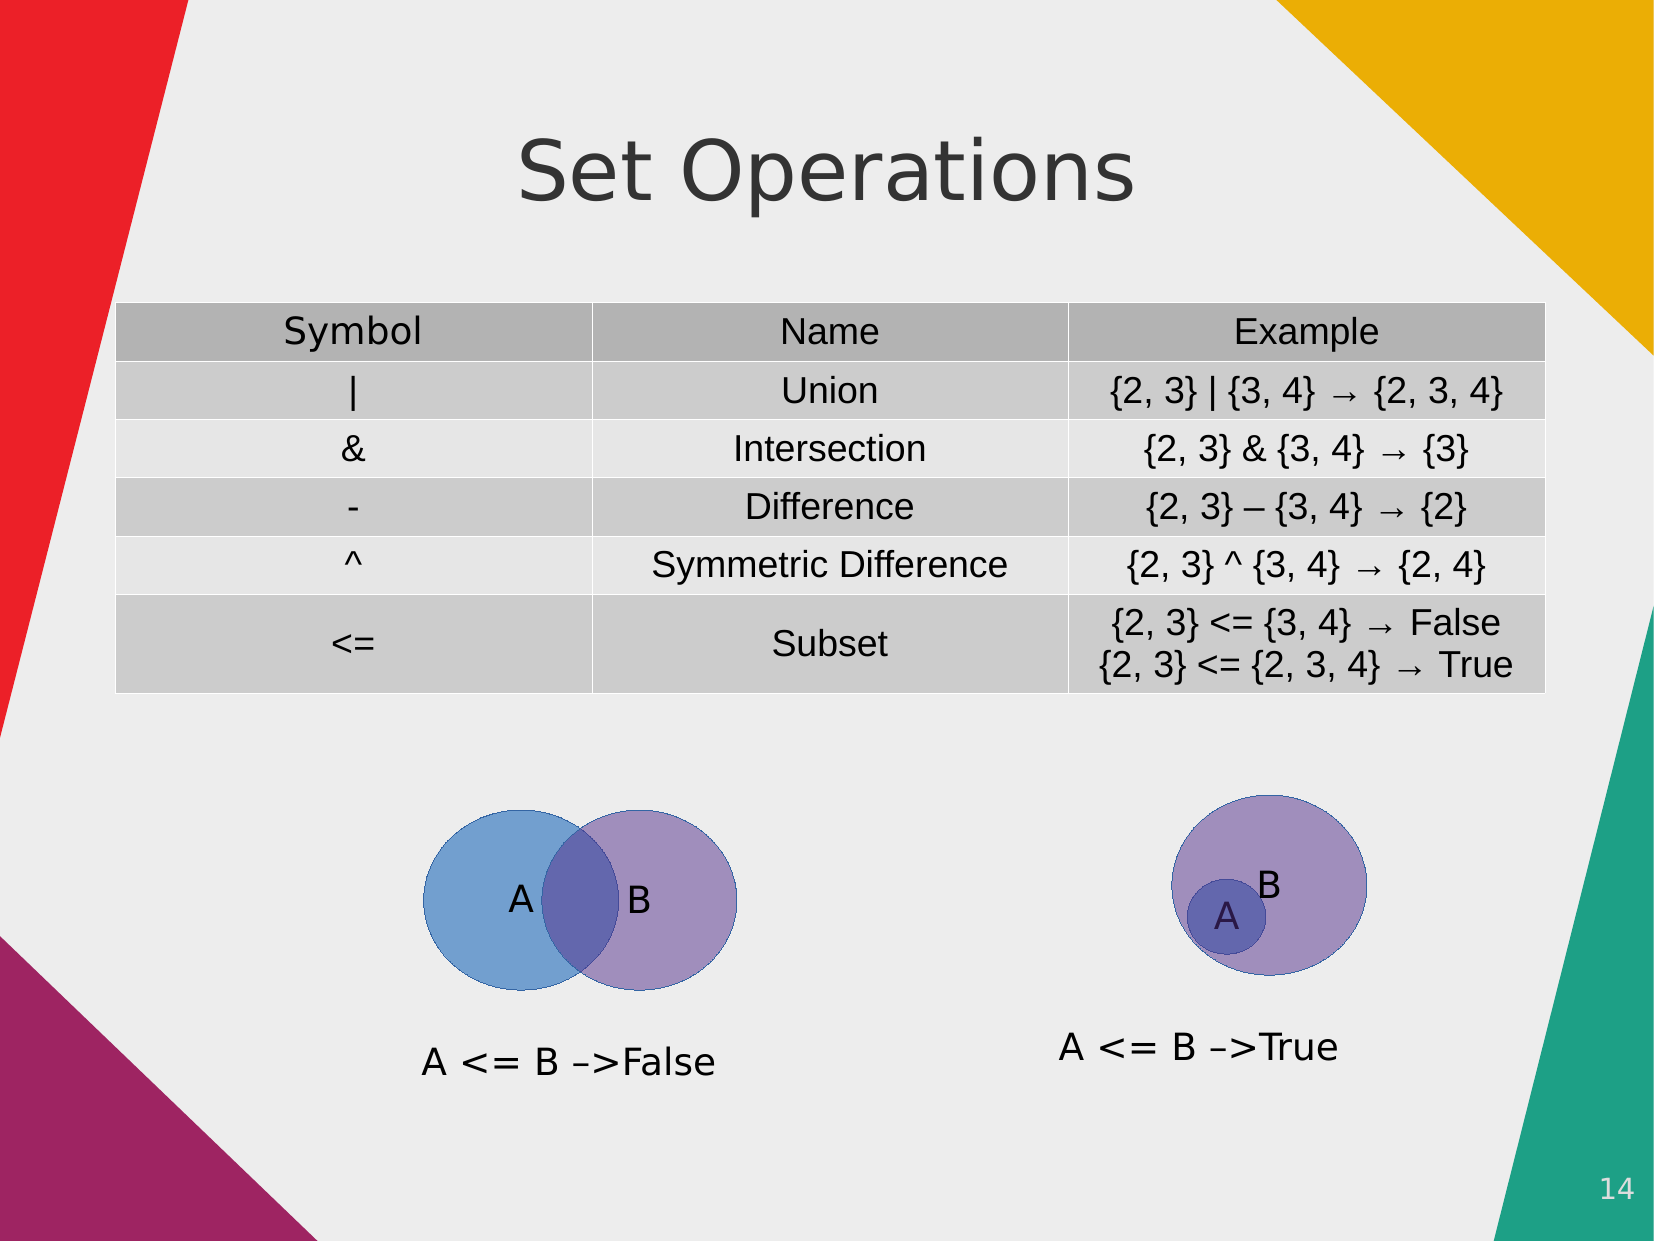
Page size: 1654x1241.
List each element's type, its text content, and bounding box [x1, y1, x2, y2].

table_cell Subset [593, 595, 1068, 693]
text_box A <= B –>True [945, 975, 1453, 1077]
text_box B [1171, 795, 1367, 975]
table_cell {2, 3} | {3, 4} → {2, 3, 4} [1069, 362, 1545, 419]
table_cell {2, 3} ^ {3, 4} → {2, 4} [1069, 537, 1545, 594]
table_cell {2, 3} & {3, 4} → {3} [1069, 420, 1545, 477]
table_header Symbol [116, 303, 592, 361]
table_cell {2, 3} <= {3, 4} → False {2, 3} <= {2, 3, 4} → True [1069, 595, 1545, 693]
table_cell {2, 3} – {3, 4} → {2} [1069, 478, 1545, 536]
text_box A <= B –>False [315, 990, 823, 1092]
table_cell Symmetric Difference [593, 537, 1068, 594]
table_header Name [593, 303, 1068, 361]
table_cell ^ [116, 537, 592, 594]
table_cell Intersection [593, 420, 1068, 477]
table_cell & [116, 420, 592, 477]
table_cell Difference [593, 478, 1068, 536]
table_cell Union [593, 362, 1068, 419]
text_box A [423, 810, 580, 990]
table_header Example [1069, 303, 1545, 361]
table_cell - [116, 478, 592, 536]
table_cell <= [116, 595, 592, 693]
title Set Operations [114, 73, 1539, 271]
text_box B [541, 810, 737, 990]
table_cell | [116, 362, 592, 419]
